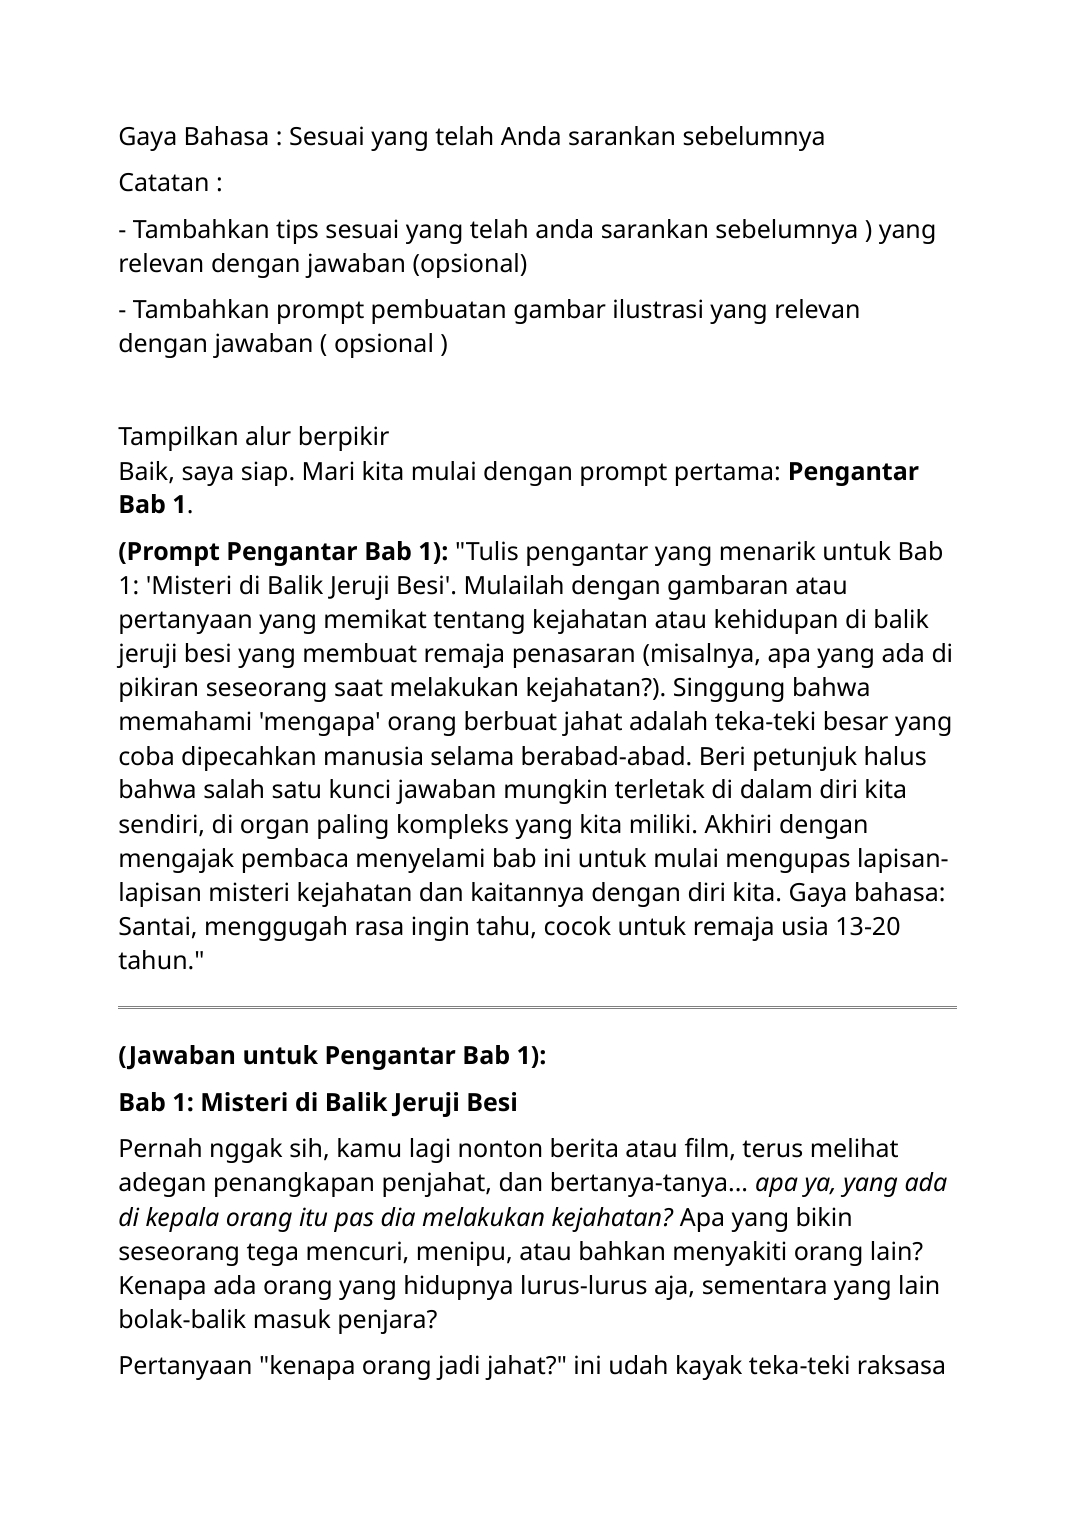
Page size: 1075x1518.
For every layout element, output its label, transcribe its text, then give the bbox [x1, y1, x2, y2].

text - Tambahkan tips sesuai yang telah anda sarankan sebelumnya ) yang relevan dengan jawaban (opsional) [118, 211, 957, 279]
text Pernah nggak sih, kamu lagi nonton berita atau film, terus melihat adegan penangkapan penjahat, dan bertanya-tanya... apa ya, yang ada di kepala orang itu pas dia melakukan kejahatan? Apa yang bikin seseorang tega mencuri, menipu, atau bahkan menyakiti orang lain? Kenapa ada orang yang hidupnya lurus-lurus aja, sementara yang lain bolak-balik masuk penjara? [118, 1131, 957, 1335]
text Bab 1: Misteri di Balik Jeruji Besi [118, 1084, 957, 1118]
text Baik, saya siap. Mari kita mulai dengan prompt pertama: Pengantar Bab 1. [118, 453, 957, 521]
text Tampilkan alur berpikir [118, 419, 957, 453]
text Gaya Bahasa : Sesuai yang telah Anda sarankan sebelumnya [118, 118, 957, 152]
text (Prompt Pengantar Bab 1): "Tulis pengantar yang menarik untuk Bab 1: 'Misteri di Balik Jeruji Besi'. Mulailah dengan gambaran atau pertanyaan yang memikat tentang kejahatan atau kehidupan di balik jeruji besi yang membuat remaja penasaran (misalnya, apa yang ada di pikiran seseorang saat melakukan kejahatan?). Singgung bahwa memahami 'mengapa' orang berbuat jahat adalah teka-teki besar yang coba dipecahkan manusia selama berabad-abad. Beri petunjuk halus bahwa salah satu kunci jawaban mungkin terletak di dalam diri kita sendiri, di organ paling kompleks yang kita miliki. Akhiri dengan mengajak pembaca menyelami bab ini untuk mulai mengupas lapisan-lapisan misteri kejahatan dan kaitannya dengan diri kita. Gaya bahasa: Santai, menggugah rasa ingin tahu, cocok untuk remaja usia 13-20 tahun." [118, 534, 957, 977]
text Catatan : [118, 165, 957, 199]
text Pertanyaan "kenapa orang jadi jahat?" ini udah kayak teka-teki raksasa [118, 1348, 957, 1382]
text - Tambahkan prompt pembuatan gambar ilustrasi yang relevan dengan jawaban ( opsional ) [118, 292, 957, 360]
text (Jawaban untuk Pengantar Bab 1): [118, 1038, 957, 1072]
